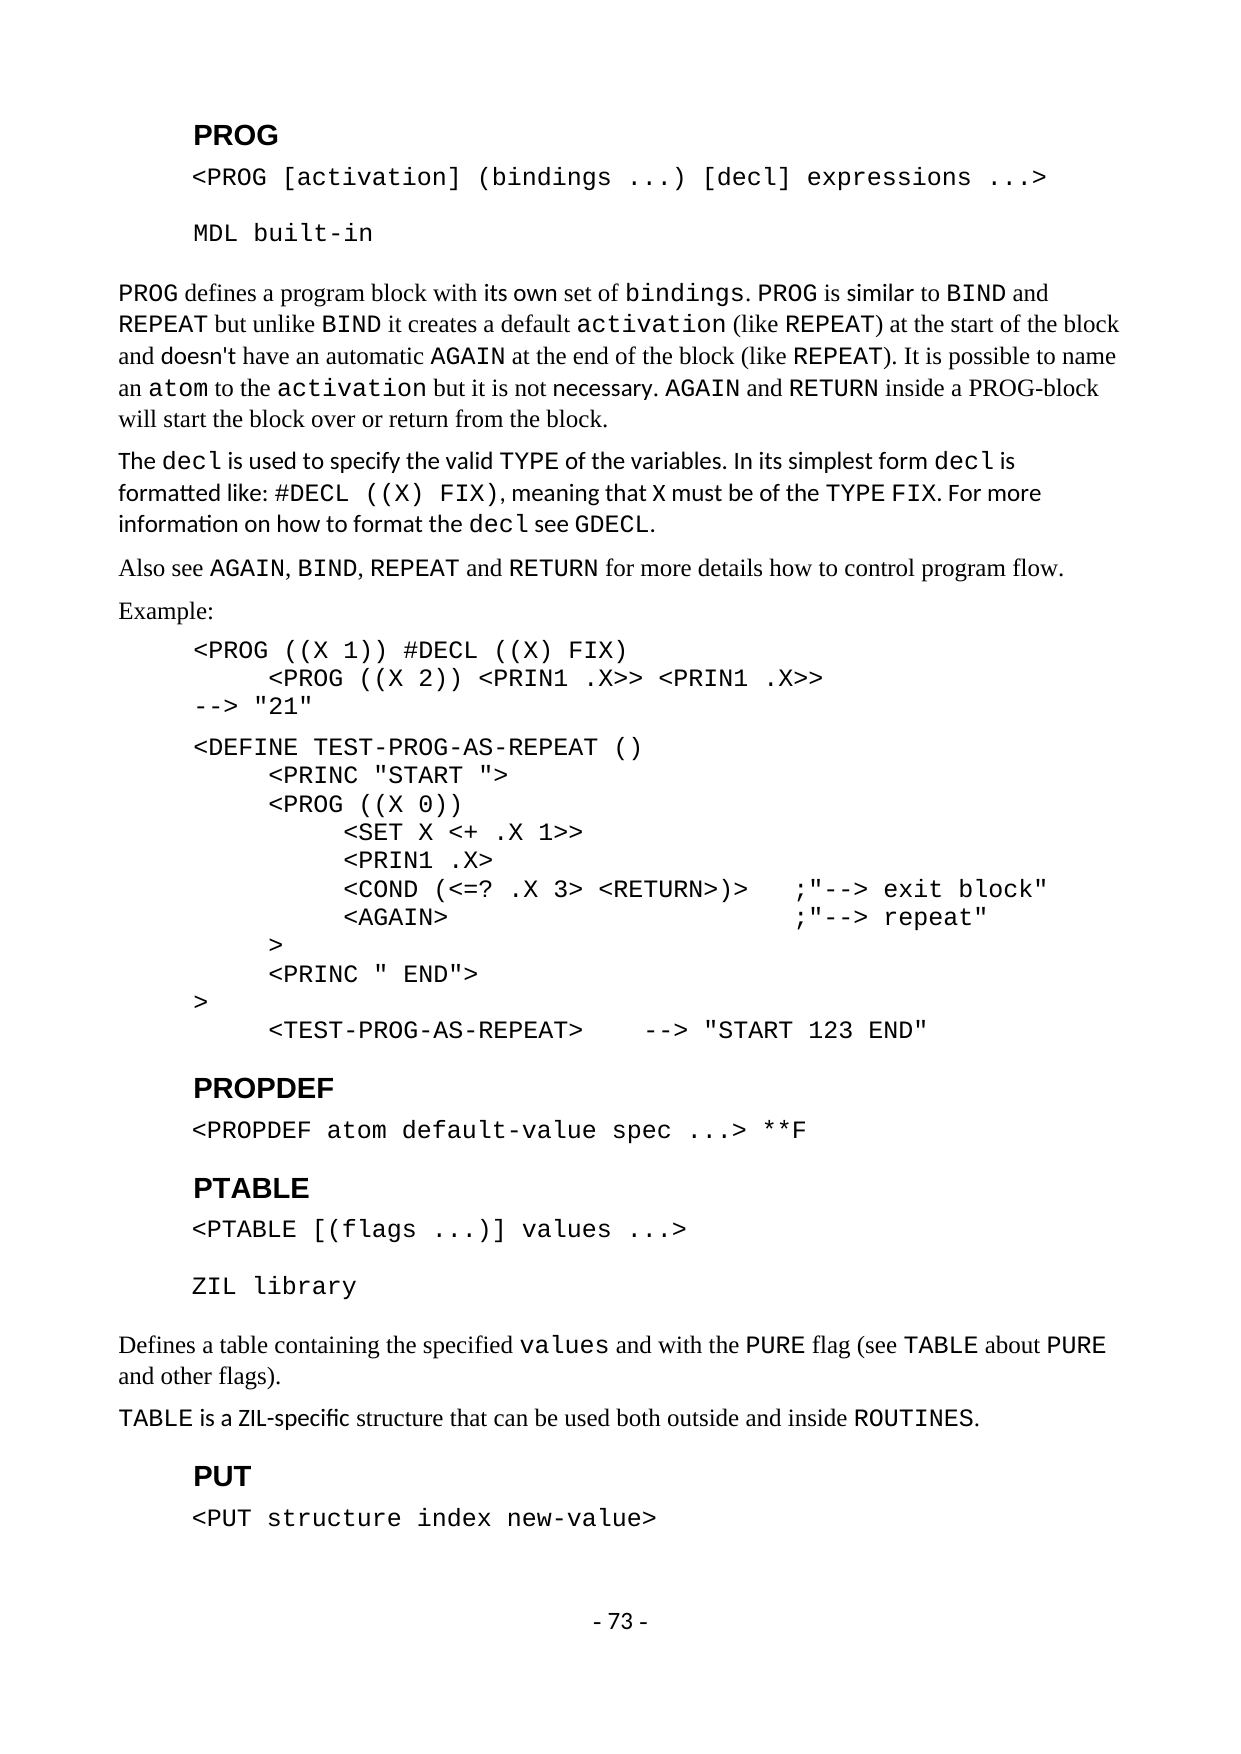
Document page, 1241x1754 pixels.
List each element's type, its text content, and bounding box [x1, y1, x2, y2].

text The decl is used to specify the valid TYPE of the variables. In its simplest form decl is formatted like: #DECL ((X) FIX), meaning that X must be of the TYPE FIX. For more information on how to format the decl see GDECL. [118, 445, 1122, 540]
text <PROG ((X 1)) #DECL ((X) FIX) <PROG ((X 2)) <PRIN1 .X>> <PRIN1 .X>> --> "21" [118, 637, 1122, 722]
text TABLE is a ZIL-specific structure that can be used both outside and inside ROUTINES. [118, 1402, 1122, 1434]
subtitle PUT [118, 1459, 1122, 1493]
text Also see AGAIN, BIND, REPEAT and RETURN for more details how to control program flow. [118, 553, 1122, 583]
subtitle PROG [118, 118, 1122, 152]
text <PROPDEF atom default-value spec ...> **F [192, 1117, 1122, 1146]
subtitle PROPDEF [118, 1071, 1122, 1105]
subtitle PTABLE [118, 1171, 1122, 1204]
text ZIL library [192, 1273, 1122, 1302]
text MDL built-in [118, 221, 1122, 249]
text <PTABLE [(flags ...)] values ...> [192, 1217, 1122, 1245]
text Example: [118, 596, 1122, 625]
text PROG defines a program block with its own set of bindings. PROG is similar to BIND and REPEAT but unlike BIND it creates a default activation (like REPEAT) at the start of the block and doesn't have an automatic AGAIN at the end of the block (like REPEAT). It is possible to name an atom to the activation but it is not necessary. AGAIN and RETURN inside a PROG-block will start the block over or return from the block. [118, 277, 1122, 432]
text <PUT structure index new-value> [192, 1505, 1122, 1533]
text <DEFINE TEST-PROG-AS-REPEAT () <PRINC "START "> <PROG ((X 0)) <SET X <+ .X 1>> <PRIN1 .X> <COND (<=? .X 3> <RETURN>)> ;"--> exit block" <AGAIN> ;"--> repeat" > <PRINC " END"> > <TEST-PROG-AS-REPEAT> --> "START 123 END" [118, 735, 1122, 1046]
text Defines a table containing the specified values and with the PURE flag (see TABLE about PURE and other flags). [118, 1330, 1122, 1390]
text <PROG [activation] (bindings ...) [decl] expressions ...> [192, 164, 1122, 192]
